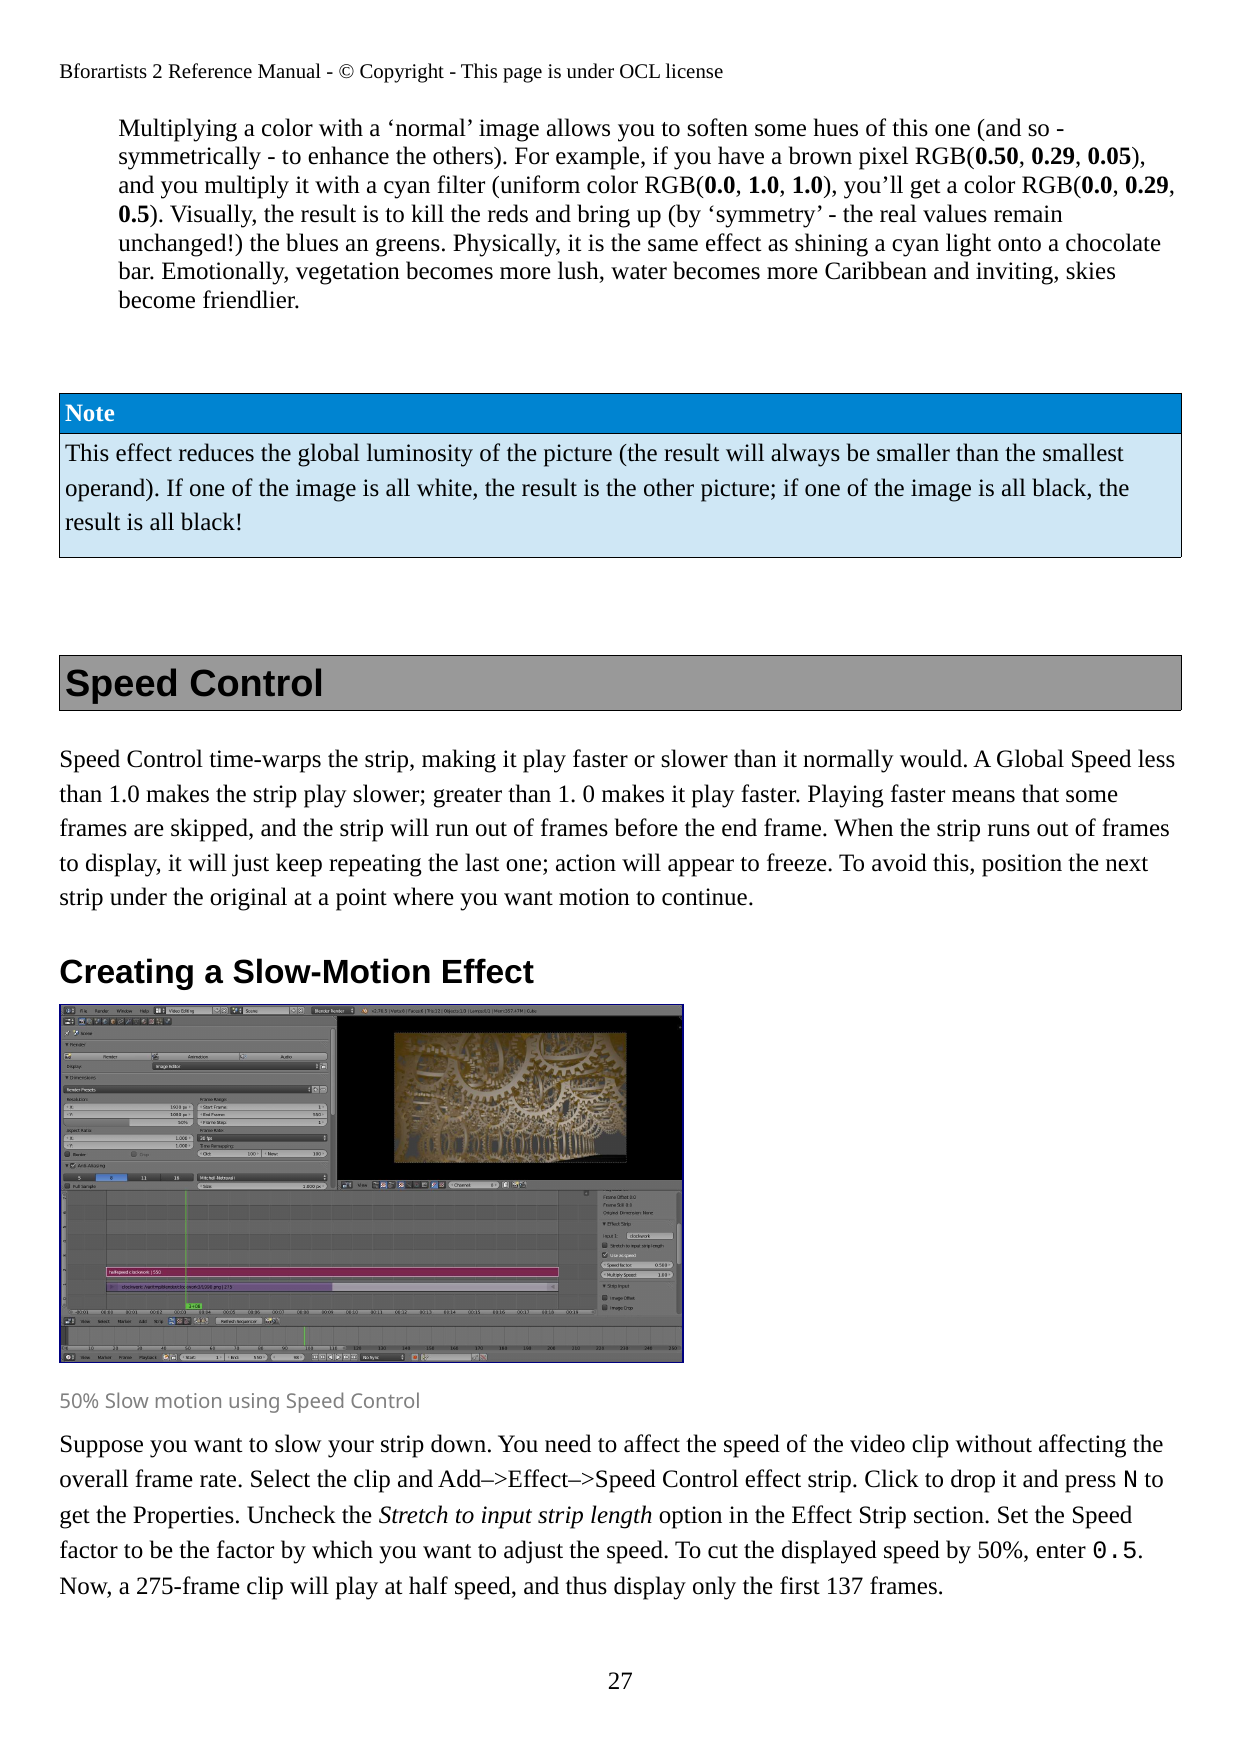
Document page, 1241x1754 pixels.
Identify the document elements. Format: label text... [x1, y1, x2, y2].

text Speed Control time-warps the strip, making it play faster or slower than it normally would. A Global Speed less than 1.0 makes the strip play slower; greater than 1. 0 makes it play faster. Playing faster means that some frames are skipped, and the strip will run out of frames before the end frame. When the strip runs out of frames to display, it will just keep repeating the last one; action will appear to freeze. To avoid this, position the next strip under the original at a point where you want motion to continue. [59, 744, 1181, 911]
text 50% Slow motion using Speed Control [59, 1383, 1181, 1415]
subtitle Creating a Slow-Motion Effect [59, 952, 1181, 991]
table_header Note [60, 394, 1181, 433]
table_cell This effect reduces the global luminosity of the picture (the result will always be smaller than the smallest operand). If one of the image is all white, the result is the other picture; if one of the image is all black, the result is all black! [60, 434, 1181, 557]
picture [61, 1005, 682, 1362]
list Multiplying a color with a ‘normal’ image allows you to soften some hues of this one (and so - symmetrically - to enhance the others). For example, if you have a brown pixel RGB(0.50, 0.29, 0.05), and you multiply it with a cyan filter (uniform color RGB(0.0, 1.0, 1.0), you’ll get a color RGB(0.0, 0.29, 0.5). Visually, the result is to kill the reds and bring up (by ‘symmetry’ - the real values remain unchanged!) the blues an greens. Physically, it is the same effect as shining a cyan light onto a chocolate bar. Emotionally, vegetation becomes more lush, water becomes more Caribbean and inviting, skies become friendlier. [118, 113, 1181, 314]
table_header Speed Control [60, 656, 1181, 710]
text Suppose you want to slow your strip down. You need to affect the speed of the video clip without affecting the overall frame rate. Select the clip and Add–>Effect–>Speed Control effect strip. Click to drop it and press N to get the Properties. Uncheck the Stretch to input strip length option in the Effect Strip section. Set the Speed factor to be the factor by which you want to adjust the speed. To cut the displayed speed by 50%, enter 0.5. Now, a 275-frame clip will play at half speed, and thus display only the first 137 frames. [59, 1429, 1181, 1600]
